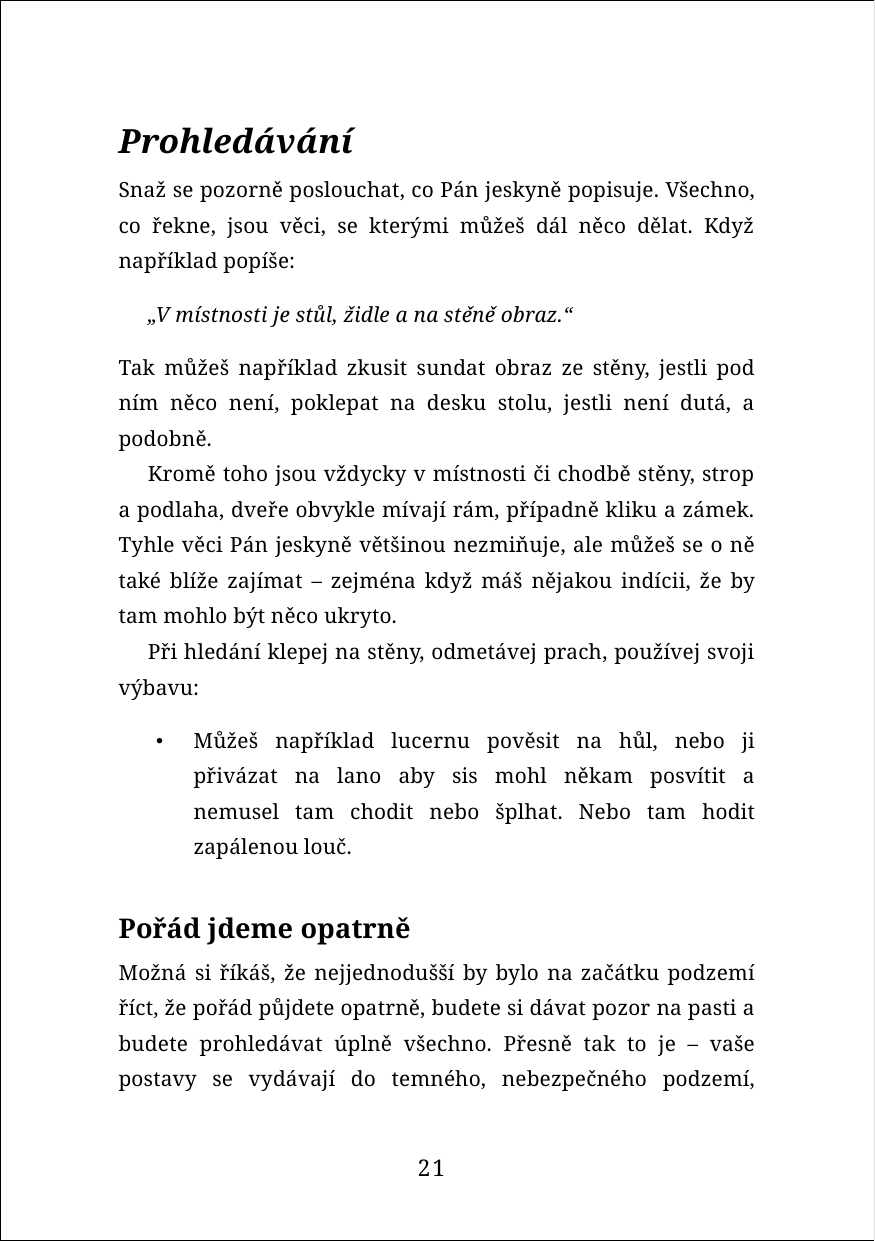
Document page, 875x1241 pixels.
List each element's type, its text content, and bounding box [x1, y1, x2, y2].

subtitle Prohledávání [118, 118, 756, 164]
text Tak můžeš například zkusit sundat obraz ze stěny, jestli pod ním něco není, poklepat na desku stolu, jestli není dutá, a podobně. Kromě toho jsou vždycky v místnosti či chodbě stěny, strop a podlaha, dveře obvykle mívají rám, případně kliku a zámek. Tyhle věci Pán jeskyně většinou nezmiňuje, ale můžeš se o ně také blíže zajímat – zejména když máš nějakou indícii, že by tam mohlo být něco ukryto. Při hledání klepej na stěny, odmetávej prach, používej svoji výbavu: [118, 353, 756, 701]
text Možná si říkáš, že nejjednodušší by bylo na začátku podzemí říct, že pořád půjdete opatrně, budete si dávat pozor na pasti a budete prohledávat úplně všechno. Přesně tak to je – vaše postavy se vydávají do temného, nebezpečného podzemí, [118, 958, 756, 1093]
subtitle Pořád jdeme opatrně [118, 909, 756, 946]
text „V místnosti je stůl, židle a na stěně obraz.“ [118, 300, 756, 328]
list Můžeš například lucernu pověsit na hůl, nebo ji přivázat na lano aby sis mohl někam posvítit a nemusel tam chodit nebo šplhat. Nebo tam hodit zapálenou louč. [156, 726, 756, 861]
text Snaž se pozorně poslouchat, co Pán jeskyně popisuje. Všechno, co řekne, jsou věci, se kterými můžeš dál něco dělat. Když například popíše: [118, 175, 756, 275]
